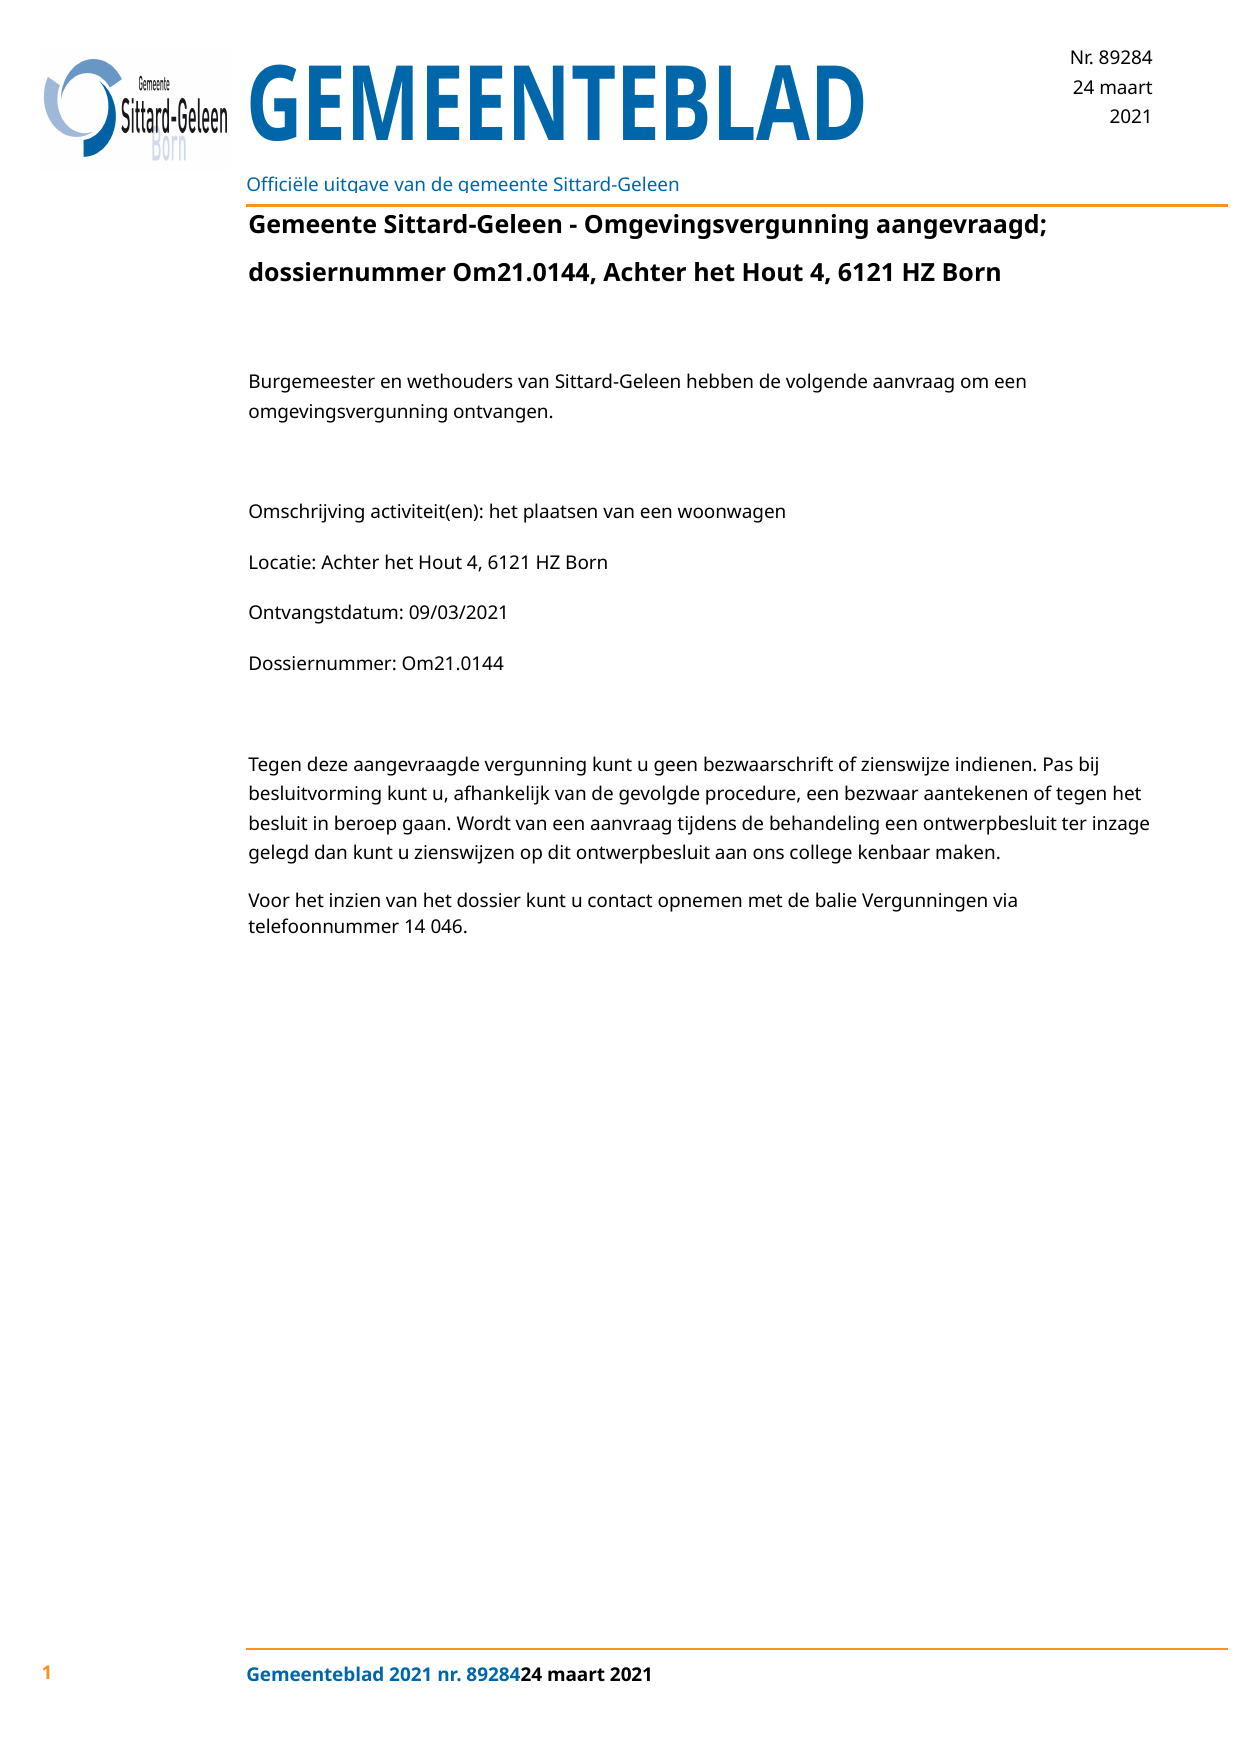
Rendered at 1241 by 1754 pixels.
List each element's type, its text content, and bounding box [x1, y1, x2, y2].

text Locatie: Achter het Hout 4, 6121 HZ Born [248, 549, 1152, 575]
text Voor het inzien van het dossier kunt u contact opnemen met de balie Vergunningen via telefoonnummer 14 046. [248, 887, 1152, 939]
picture [41, 47, 231, 172]
text Burgemeester en wethouders van Sittard-Geleen hebben de volgende aanvraag om een omgevingsvergunning ontvangen. [248, 368, 1152, 424]
text Ontvangstdatum: 09/03/2021 [248, 599, 1152, 625]
text Omschrijving activiteit(en): het plaatsen van een woonwagen [248, 499, 1152, 524]
text Gemeente Sittard-Geleen - Omgevingsvergunning aangevraagd; dossiernummer Om21.0144, Achter het Hout 4, 6121 HZ Born [248, 207, 1152, 288]
text Tegen deze aangevraagde vergunning kunt u geen bezwaarschrift of zienswijze indienen. Pas bij besluitvorming kunt u, afhankelijk van de gevolgde procedure, een bezwaar aantekenen of tegen het besluit in beroep gaan. Wordt van een aanvraag tijdens de behandeling een ontwerpbesluit ter inzage gelegd dan kunt u zienswijzen op dit ontwerpbesluit aan ons college kenbaar maken. [248, 751, 1152, 865]
text Dossiernummer: Om21.0144 [248, 650, 1152, 676]
